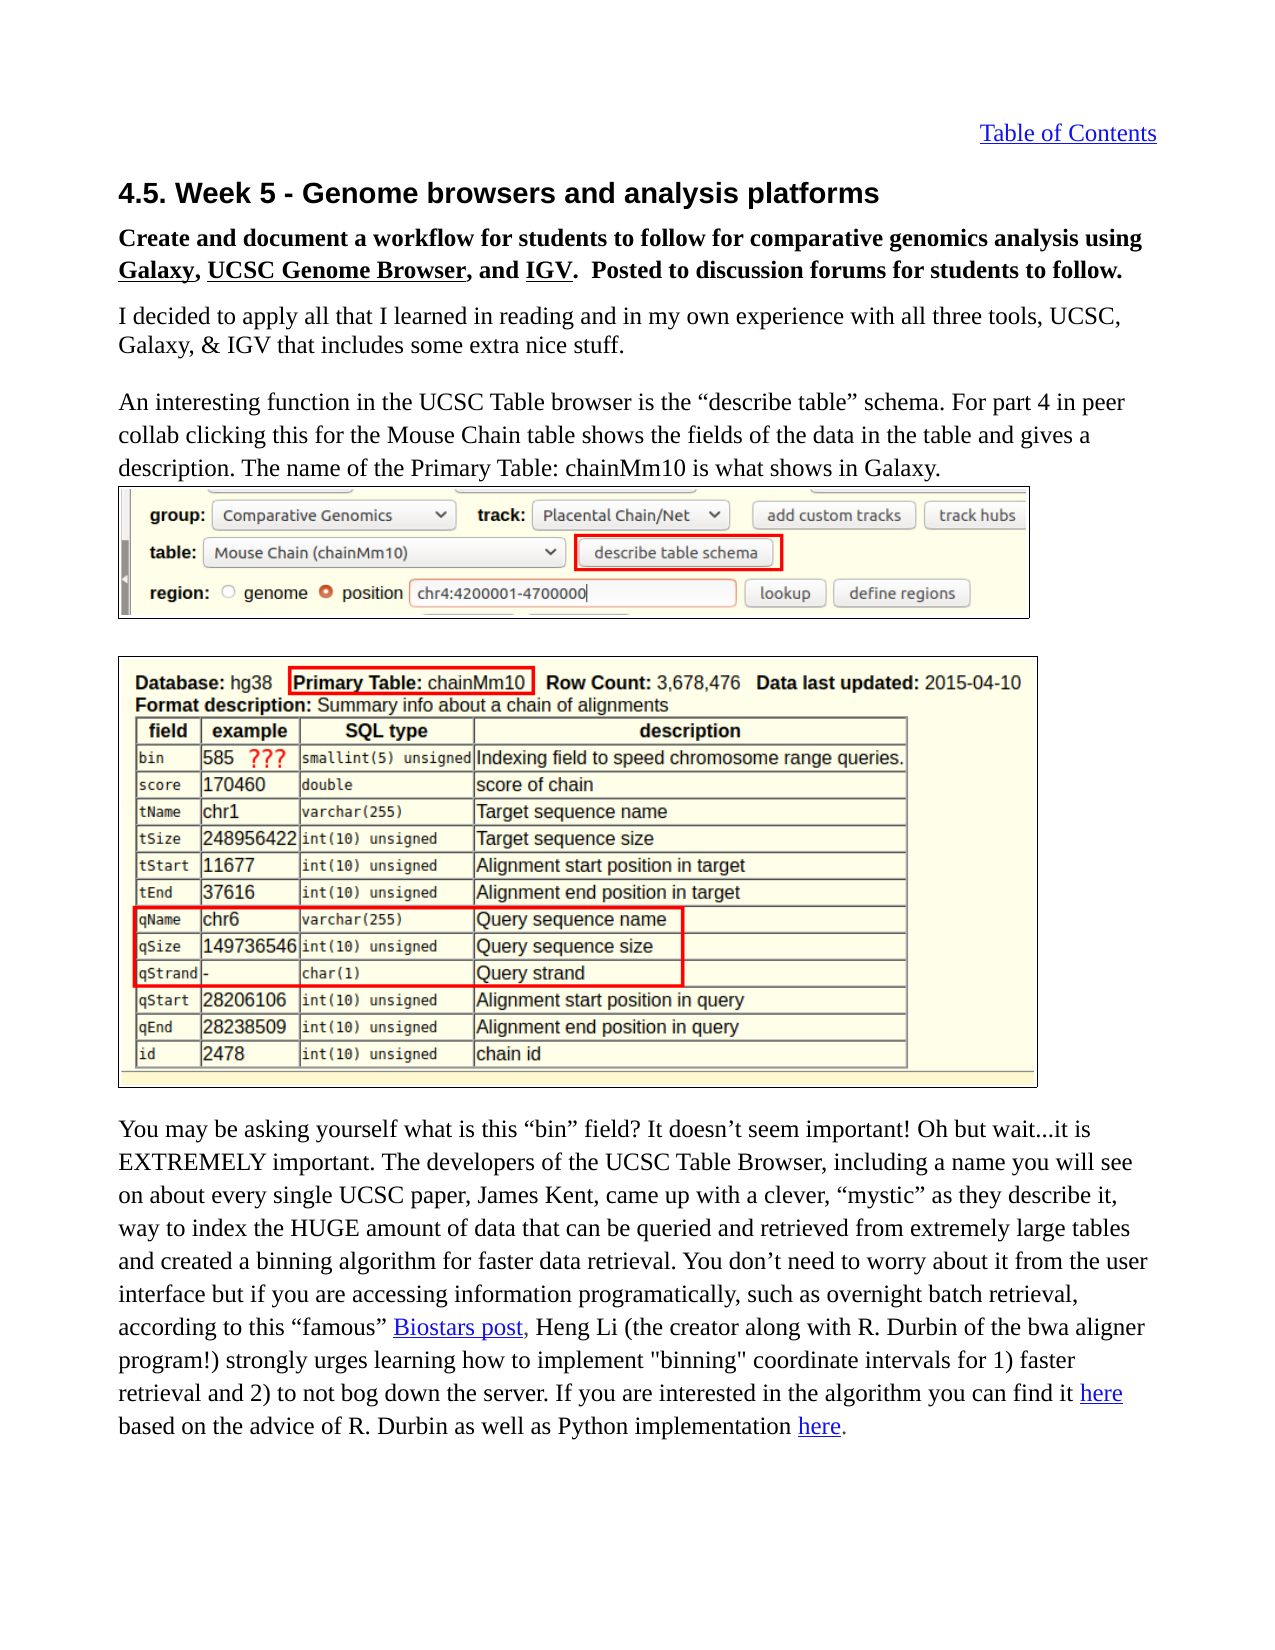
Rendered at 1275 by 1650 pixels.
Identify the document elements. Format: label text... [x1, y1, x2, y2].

text An interesting function in the UCSC Table browser is the “describe table” schema. For part 4 in peer collab clicking this for the Mouse Chain table shows the fields of the data in the table and gives a description. The name of the Primary Table: chainMm10 is what shows in Galaxy. [118, 387, 1157, 482]
text Create and document a workflow for students to follow for comparative genomics analysis using Galaxy, UCSC Genome Browser, and IGV. Posted to discussion forums for students to follow. [118, 223, 1157, 284]
picture [121, 489, 1026, 615]
text I decided to apply all that I learned in reading and in my own experience with all three tools, UCSC, Galaxy, & IGV that includes some extra nice stuff. [118, 301, 1157, 359]
picture [121, 659, 1034, 1085]
text You may be asking yourself what is this “bin” field? It doesn’t seem important! Oh but wait...it is EXTREMELY important. The developers of the UCSC Table Browser, including a name you will see on about every single UCSC paper, James Kent, came up with a clever, “mystic” as they describe it, way to index the HUGE amount of data that can be queried and retrieved from extremely large tables and created a binning algorithm for faster data retrieval. You don’t need to worry about it from the user interface but if you are accessing information programatically, such as overnight batch retrieval, according to this “famous” Biostars post, Heng Li (the creator along with R. Durbin of the bwa aligner program!) strongly urges learning how to implement "binning" coordinate intervals for 1) faster retrieval and 2) to not bog down the server. If you are interested in the algorithm you can find it here based on the advice of R. Durbin as well as Python implementation here. [118, 1114, 1157, 1440]
subtitle Week 5 - Genome browsers and analysis platforms [118, 176, 1157, 210]
